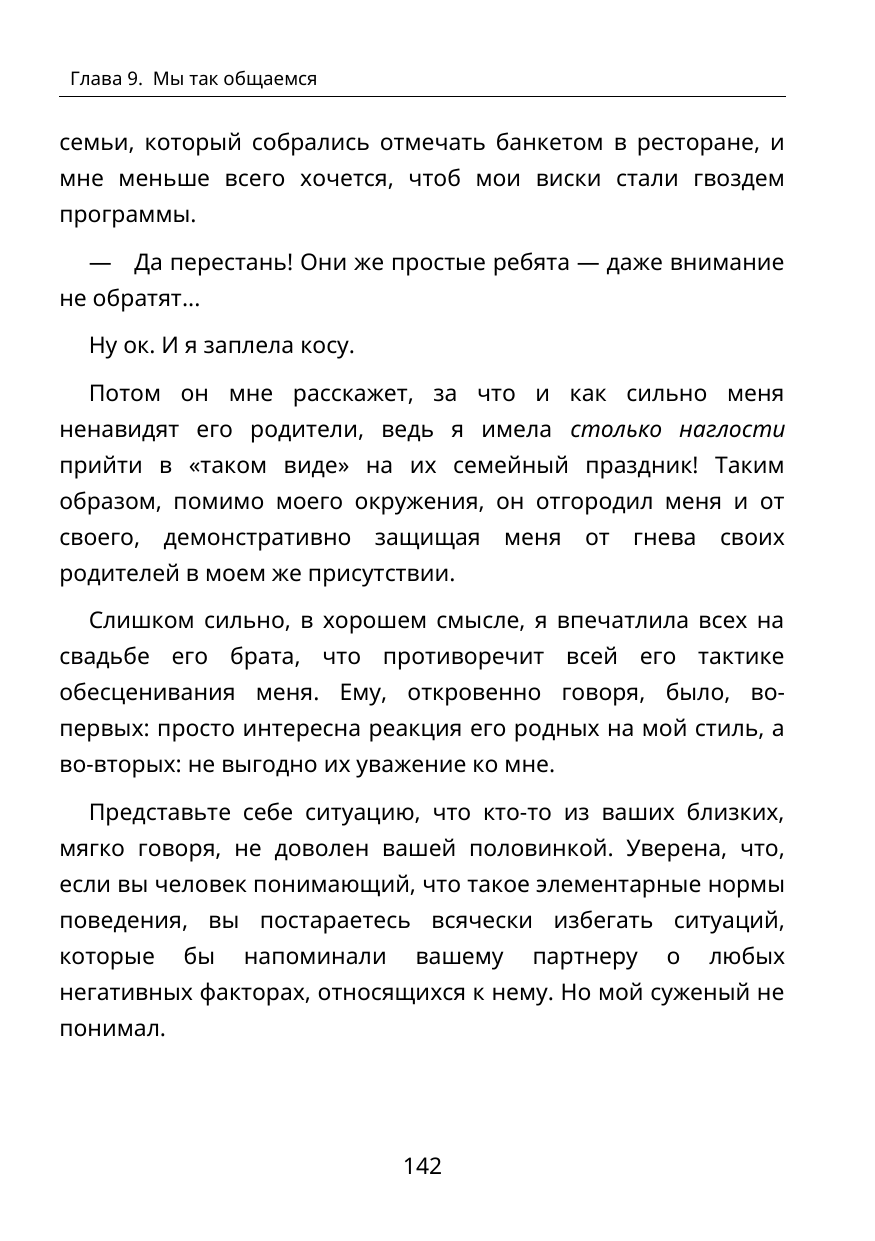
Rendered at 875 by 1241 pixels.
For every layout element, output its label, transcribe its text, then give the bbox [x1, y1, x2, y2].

text Представьте себе ситуацию, что кто-то из ваших близких, мягко говоря, не доволен вашей половинкой. Уверена, что, если вы человек понимающий, что такое элементарные нормы поведения, вы постараетесь всячески избегать ситуаций, которые бы напоминали вашему партнеру о любых негативных факторах, относящихся к нему. Но мой суженый не понимал. [59, 796, 786, 1043]
list Да перестань! Они же простые ребята — даже внимание не обратят... [59, 246, 786, 313]
text Потом он мне расскажет, за что и как сильно меня ненавидят его родители, ведь я имела столько наглости прийти в «таком виде» на их семейный праздник! Таким образом, помимо моего окружения, он отгородил меня и от своего, демонстративно защищая меня от гнева своих родителей в моем же присутствии. [59, 377, 786, 588]
text Слишком сильно, в хорошем смысле, я впечатлила всех на свадьбе его брата, что противоречит всей его тактике обесценивания меня. Ему, откровенно говоря, было, во-первых: просто интересна реакция его родных на мой стиль, а во-вторых: не выгодно их уважение ко мне. [59, 604, 786, 779]
text Ну ок. И я заплела косу. [59, 329, 786, 361]
text семьи, который собрались отмечать банкетом в ресторане, и мне меньше всего хочется, чтоб мои виски стали гвоздем программы. [59, 126, 786, 229]
